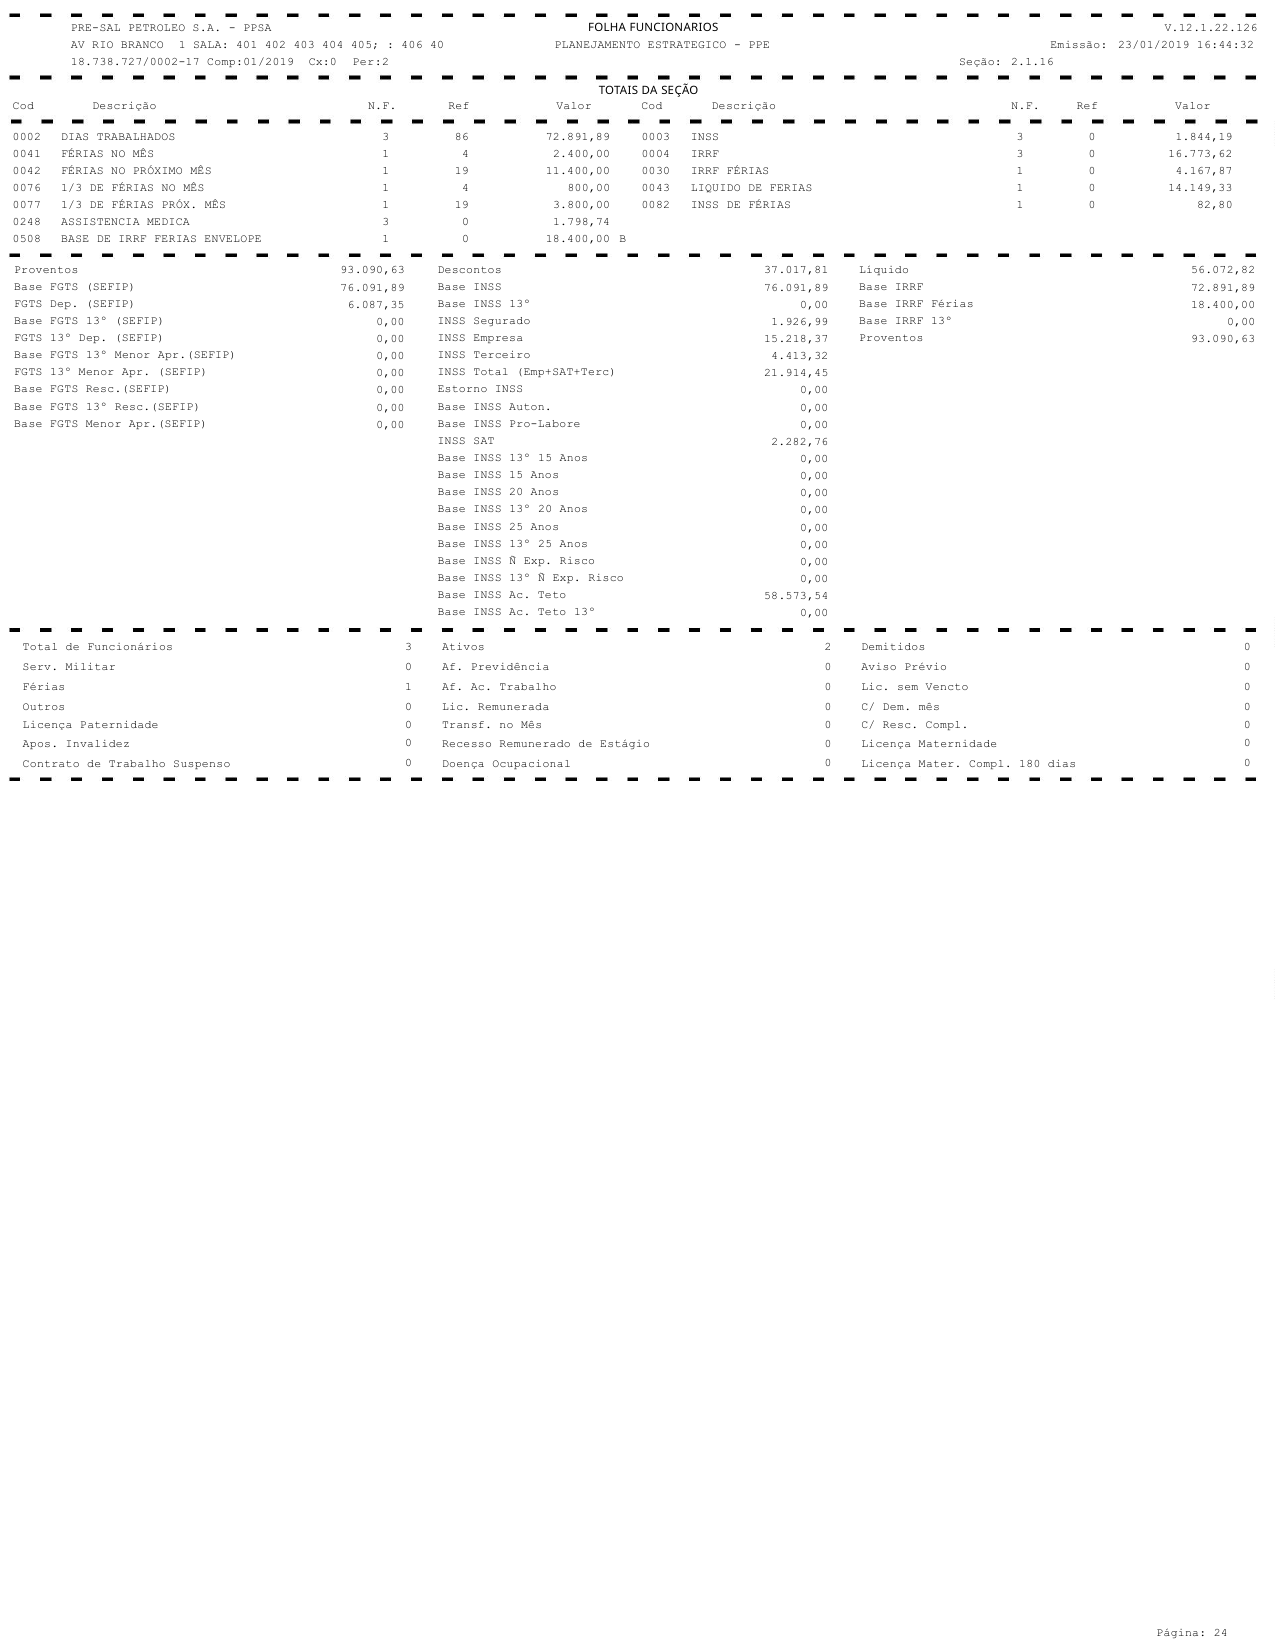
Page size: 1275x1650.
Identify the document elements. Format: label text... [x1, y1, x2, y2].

text Cod [12, 98, 51, 112]
text 14.149,33 [1168, 181, 1250, 194]
text 0 [405, 699, 429, 713]
text 0 [1088, 129, 1113, 143]
text INSS [691, 129, 736, 143]
text 1 [405, 679, 429, 693]
text Descontos [437, 262, 519, 276]
text INSS Segurado [437, 314, 548, 327]
text 4.167,87 [1175, 163, 1250, 177]
text 0,00 [800, 469, 846, 482]
text 0 [1088, 198, 1113, 211]
text 1 [382, 198, 406, 211]
text 0,00 [800, 451, 846, 465]
text N.F. [368, 98, 414, 112]
text Cod [641, 98, 680, 112]
text Líquido [859, 262, 926, 276]
text C/ Resc. Compl. [861, 718, 1018, 731]
text 0 [405, 717, 429, 731]
text 56.072,82 [1191, 263, 1273, 277]
text 1 [382, 232, 406, 245]
text 1.926,99 [771, 314, 846, 328]
text 3.800,00 [553, 198, 643, 211]
text FÉRIAS NO PRÓXIMO MÊS [61, 163, 251, 177]
text 3 [1016, 146, 1041, 160]
text Seção: 2.1.16 [959, 54, 1130, 68]
text IRRF [691, 146, 736, 160]
text 0 [824, 679, 849, 693]
text 1 [382, 163, 406, 177]
text Base INSS Pro-Labore [437, 416, 603, 430]
text Férias [22, 679, 83, 693]
text Base INSS 13º Ñ Exp. Risco [437, 570, 649, 584]
text 3 [382, 215, 406, 228]
text 0 [12, 215, 19, 228]
text 3 [1016, 129, 1041, 143]
text 248 [19, 215, 58, 228]
text 0,00 [376, 366, 422, 379]
text Demitidos [861, 639, 943, 653]
text 1.798,74 [553, 215, 643, 228]
text Descrição [711, 98, 793, 112]
text 21.914,45 [764, 366, 846, 379]
text 0,00 [1227, 314, 1273, 328]
text Valor [556, 98, 609, 112]
text 0,00 [376, 332, 422, 345]
text 0,00 [800, 520, 846, 534]
text 0,00 [376, 417, 422, 431]
text PLANEJAMENTO ESTRATEGICO - PPE [554, 37, 795, 51]
text Ativos [442, 639, 502, 653]
text 18.400,00 [1191, 297, 1273, 311]
text Licença Mater. Compl. 180 dias [861, 756, 1102, 770]
text 1 [1016, 198, 1041, 211]
text 19 [454, 198, 486, 211]
text Base INSS Auton. [437, 399, 569, 413]
text INSS Total (Emp+SAT+Terc) [437, 365, 642, 378]
text ASSISTENCIA MEDICA [61, 215, 251, 228]
text Proventos [14, 262, 96, 276]
text Emissão: [1050, 37, 1118, 51]
text Base INSS Ac. Teto [437, 587, 649, 601]
text FGTS Dep. (SEFIP) [14, 297, 154, 310]
text 0043 [641, 181, 687, 194]
text Base IRRF Férias [859, 297, 991, 310]
text Lic. Remunerada [442, 699, 574, 713]
text 1 [1016, 163, 1041, 177]
text 3 [382, 129, 406, 143]
text Base FGTS (SEFIP) [14, 279, 154, 293]
text 1/3 DE FÉRIAS PRÓX. MÊS [61, 198, 251, 211]
text 76.091,89 [340, 280, 422, 294]
text 0 [824, 718, 849, 731]
text Outros [22, 699, 83, 713]
text Af. Ac. Trabalho [442, 679, 574, 693]
text 16.773,62 [1168, 146, 1250, 160]
text 800,00 [567, 181, 627, 194]
text 0,00 [800, 537, 846, 551]
text 0,00 [800, 503, 846, 516]
text 23/01/2019 16:44:32 [1118, 37, 1275, 51]
text LIQUIDO DE FERIAS [691, 181, 831, 194]
text 077 [19, 198, 58, 211]
text 0 [12, 129, 19, 143]
text INSS Terceiro [437, 348, 548, 361]
text 15.218,37 [764, 332, 846, 345]
text 0 [12, 181, 19, 194]
text Base FGTS 13º (SEFIP) [14, 314, 262, 327]
text Base FGTS 13º Resc.(SEFIP) [14, 399, 262, 413]
text Total de Funcionários [22, 639, 196, 653]
text 0 [824, 699, 849, 713]
text Licença Paternidade [22, 718, 256, 731]
text 0,00 [800, 486, 846, 499]
text Apos. Invalidez [22, 736, 256, 750]
text 18.400,00 B [546, 232, 643, 246]
text Doença Ocupacional [442, 756, 675, 770]
text 37.017,81 [764, 263, 846, 277]
text 1/3 DE FÉRIAS NO MÊS [61, 181, 251, 194]
text Base FGTS Resc.(SEFIP) [14, 382, 262, 396]
text 0 [405, 736, 429, 749]
text FOLHA FUNCIONARIOS [588, 20, 737, 34]
text AV RIO BRANCO 1 SALA: 401 402 403 404 405; : 406 40 [71, 37, 469, 51]
text Base FGTS 13º Menor Apr.(SEFIP) [14, 348, 262, 361]
text 82,80 [1197, 198, 1250, 211]
text 0 [405, 756, 429, 769]
text 86 [454, 129, 486, 143]
text 4.413,32 [771, 349, 846, 362]
text Proventos [859, 331, 991, 344]
text 0004 [641, 146, 687, 160]
text 0,00 [800, 606, 846, 619]
text 1.844,19 [1175, 129, 1250, 143]
text 0 [1244, 717, 1268, 731]
text 0 [1088, 146, 1113, 160]
text 0,00 [376, 383, 422, 397]
text 042 [19, 163, 58, 177]
text 0 [12, 163, 19, 177]
text Base INSS 20 Anos [437, 485, 578, 498]
text Aviso Prévio [861, 659, 964, 673]
text 1 [1016, 181, 1041, 194]
text PRE-SAL PETROLEO S.A. - PPSA [71, 20, 297, 34]
text 0 [12, 146, 19, 160]
text 1 [382, 181, 406, 194]
text INSS SAT [437, 433, 603, 447]
text 0,00 [800, 383, 846, 396]
text 0,00 [800, 417, 846, 431]
text 11.400,00 [546, 163, 627, 177]
text 076 [19, 181, 58, 194]
text 0 [824, 756, 849, 769]
text 2 [824, 639, 849, 653]
text 0 [12, 198, 19, 211]
text Base IRRF 13º [859, 314, 991, 327]
text 93.090,63 [1191, 332, 1273, 345]
text 0,00 [800, 297, 846, 311]
text 0003 [641, 129, 687, 143]
text 002 [19, 129, 58, 143]
text Contrato de Trabalho Suspenso [22, 756, 256, 770]
text Base INSS 15 Anos [437, 468, 611, 481]
text 0 [1244, 639, 1268, 653]
text Recesso Remunerado de Estágio [442, 736, 675, 750]
text C/ Dem. mês [861, 699, 986, 713]
text 0 [824, 736, 849, 750]
text 0 [1244, 699, 1268, 713]
text Base INSS Ac. Teto 13º [437, 604, 649, 618]
text Base INSS [437, 279, 519, 293]
text Transf. no Mês [442, 718, 574, 731]
text FGTS 13º Menor Apr. (SEFIP) [14, 365, 262, 378]
text 3 [405, 639, 429, 653]
text Página: 24 [1156, 1626, 1244, 1639]
text Ref [1076, 98, 1115, 112]
text 19 [454, 163, 486, 177]
text 0030 [641, 163, 687, 177]
text Base IRRF [859, 279, 941, 293]
text 0 [1244, 679, 1268, 693]
text Serv. Militar [22, 659, 196, 673]
text Base INSS 13º [437, 297, 548, 310]
text INSS Empresa [437, 331, 548, 344]
text 0 [824, 659, 849, 673]
text 8.738.727/0002-17 Comp:01/2019 Cx:0 Per:2 [78, 54, 414, 68]
text 0,00 [800, 400, 846, 414]
text 0,00 [800, 571, 846, 585]
text Base FGTS Menor Apr.(SEFIP) [14, 416, 262, 430]
text 6.087,35 [347, 297, 422, 311]
text 0,00 [376, 349, 422, 362]
text Lic. sem Vencto [861, 679, 986, 693]
text 1 [71, 54, 78, 68]
text 0,00 [800, 554, 846, 568]
text 0 [405, 659, 429, 673]
text Valor [1175, 98, 1228, 112]
text FGTS 13º Dep. (SEFIP) [14, 331, 262, 344]
text FÉRIAS NO MÊS [61, 146, 171, 160]
text BASE DE IRRF FERIAS ENVELOPE [61, 232, 287, 246]
text 2.400,00 [553, 146, 627, 160]
text DIAS TRABALHADOS [61, 129, 193, 143]
text 2.282,76 [771, 434, 846, 448]
text 0 [1244, 756, 1268, 769]
text Licença Maternidade [861, 736, 1018, 750]
text 0 [12, 232, 19, 245]
text 72.891,89 [1191, 280, 1273, 294]
text Af. Previdência [442, 659, 574, 673]
text 4 [462, 181, 486, 194]
text V.12.1.22.126 [1164, 20, 1275, 34]
text 0082 [643, 198, 687, 211]
text 0 [1088, 181, 1113, 194]
picture [0, 0, 1275, 1650]
text Descrição [92, 98, 174, 112]
text 4 [462, 146, 486, 160]
text 041 [19, 146, 58, 160]
text 0,00 [376, 314, 422, 328]
text 508 [19, 232, 58, 245]
text 58.573,54 [764, 588, 846, 602]
text 0 [462, 232, 486, 246]
text Base INSS 13º 25 Anos [437, 536, 649, 550]
text Base INSS 13º 20 Anos [437, 502, 611, 516]
text IRRF FÉRIAS [691, 163, 831, 177]
text Ref [448, 98, 487, 112]
text 93.090,63 [340, 263, 422, 277]
text Base INSS 13º 15 Anos [437, 451, 611, 464]
text 0 [1088, 163, 1113, 177]
text 0 [1244, 659, 1268, 673]
text Base INSS 25 Anos [437, 519, 611, 533]
text 1 [382, 146, 406, 160]
text 0,00 [376, 400, 422, 414]
text Estorno INSS [437, 382, 642, 396]
text 0 [462, 215, 486, 228]
text Base INSS Ñ Exp. Risco [437, 553, 649, 567]
text TOTAIS DA SEÇÃO [598, 84, 723, 97]
text 72.891,89 [546, 129, 627, 143]
text 76.091,89 [764, 280, 846, 294]
text 0 [1244, 736, 1268, 749]
text INSS DE FÉRIAS [691, 198, 831, 211]
text N.F. [1011, 98, 1057, 112]
